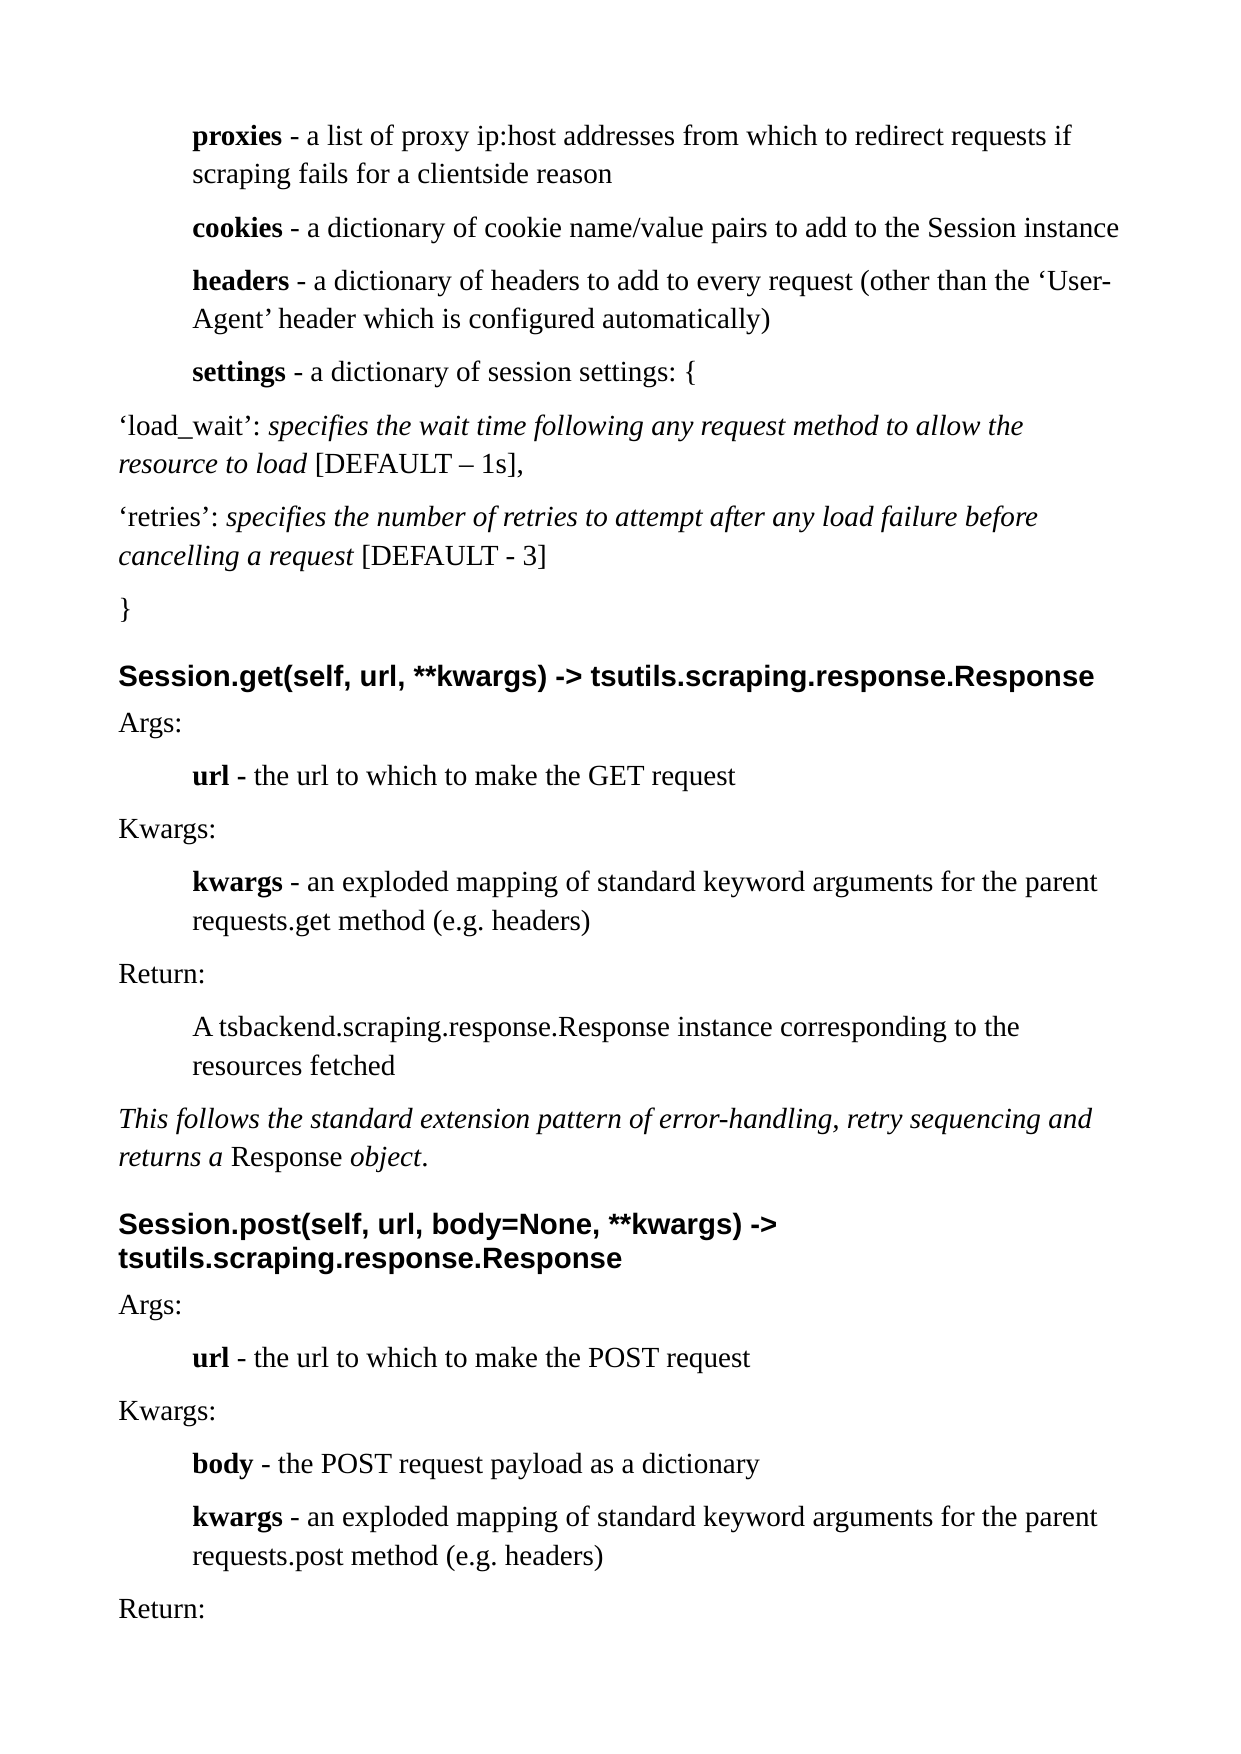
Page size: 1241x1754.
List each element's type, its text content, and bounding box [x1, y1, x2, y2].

text Args: [118, 1287, 1122, 1321]
text url - the url to which to make the GET request [118, 758, 1122, 792]
text A tsbackend.scraping.response.Response instance corresponding to the resources fetched [118, 1009, 1122, 1081]
text headers - a dictionary of headers to add to every request (other than the ‘User- Agent’ header which is configured automatically) [118, 263, 1122, 335]
text This follows the standard extension pattern of error-handling, retry sequencing and returns a Response object. [118, 1101, 1122, 1173]
text proxies - a list of proxy ip:host addresses from which to redirect requests if scraping fails for a clientside reason [118, 118, 1122, 190]
text Kwargs: [118, 1393, 1122, 1427]
text Return: [118, 1591, 1122, 1625]
text Args: [118, 705, 1122, 738]
text url - the url to which to make the POST request [118, 1340, 1122, 1374]
text ‘retries’: specifies the number of retries to attempt after any load failure before cancelling a request [DEFAULT - 3] [118, 499, 1122, 571]
subtitle Session.post(self, url, body=None, **kwargs) -> tsutils.scraping.response.Response [118, 1207, 1122, 1274]
text kwargs - an exploded mapping of standard keyword arguments for the parent requests.get method (e.g. headers) [118, 864, 1122, 936]
text body - the POST request payload as a dictionary [118, 1446, 1122, 1480]
text kwargs - an exploded mapping of standard keyword arguments for the parent requests.post method (e.g. headers) [118, 1499, 1122, 1572]
text Return: [118, 956, 1122, 989]
text } [118, 591, 1122, 624]
text Kwargs: [118, 811, 1122, 845]
text ‘load_wait’: specifies the wait time following any request method to allow the resource to load [DEFAULT – 1s], [118, 408, 1122, 480]
subtitle Session.get(self, url, **kwargs) -> tsutils.scraping.response.Response [118, 659, 1122, 692]
text cookies - a dictionary of cookie name/value pairs to add to the Session instance [118, 210, 1122, 243]
text settings - a dictionary of session settings: { [118, 354, 1122, 388]
